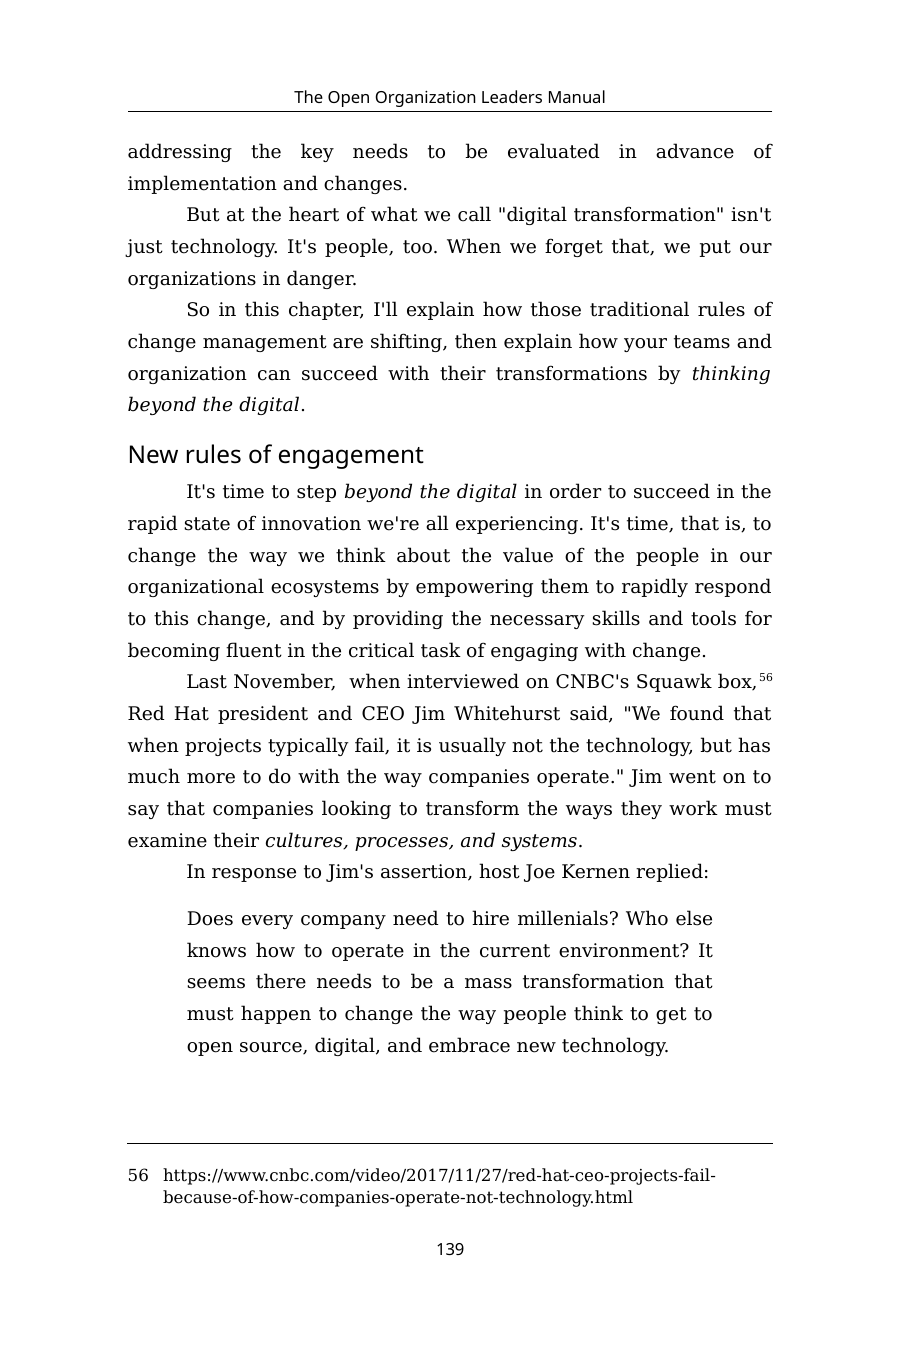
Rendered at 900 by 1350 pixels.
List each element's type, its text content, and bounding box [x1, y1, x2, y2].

text Does every company need to hire millenials? Who else knows how to operate in the current environment? It seems there needs to be a mass transformation that must happen to change the way people think to get to open source, digital, and embrace new technology. [187, 908, 713, 1056]
text addressing the key needs to be evaluated in advance of implementation and changes. [127, 141, 772, 194]
text So in this chapter, I'll explain how those traditional rules of change management are shifting, then explain how your teams and organization can succeed with their transformations by thinking beyond the digital. [127, 299, 772, 416]
text It's time to step beyond the digital in order to succeed in the rapid state of innovation we're all experiencing. It's time, that is, to change the way we think about the value of the people in our organizational ecosystems by empowering them to rapidly respond to this change, and by providing the necessary skills and tools for becoming fluent in the critical task of engaging with change. [127, 481, 772, 661]
text In response to Jim's assertion, host Joe Kernen replied: [127, 861, 772, 883]
subtitle New rules of engagement [127, 441, 772, 469]
text Last November, when interviewed on CNBC's Squawk box, Red Hat president and CEO Jim Whitehurst said, "We found that when projects typically fail, it is usually not the technology, but has much more to do with the way companies operate." Jim went on to say that companies looking to transform the ways they work must examine their cultures, processes, and systems. [127, 671, 772, 851]
text https://www.cnbc.com/video/2017/11/27/red-hat-ceo-projects-fail-because-of-how-companies-operate-not-technology.html [127, 1166, 772, 1207]
text But at the heart of what we call "digital transformation" isn't just technology. It's people, too. When we forget that, we put our organizations in danger. [127, 204, 772, 289]
